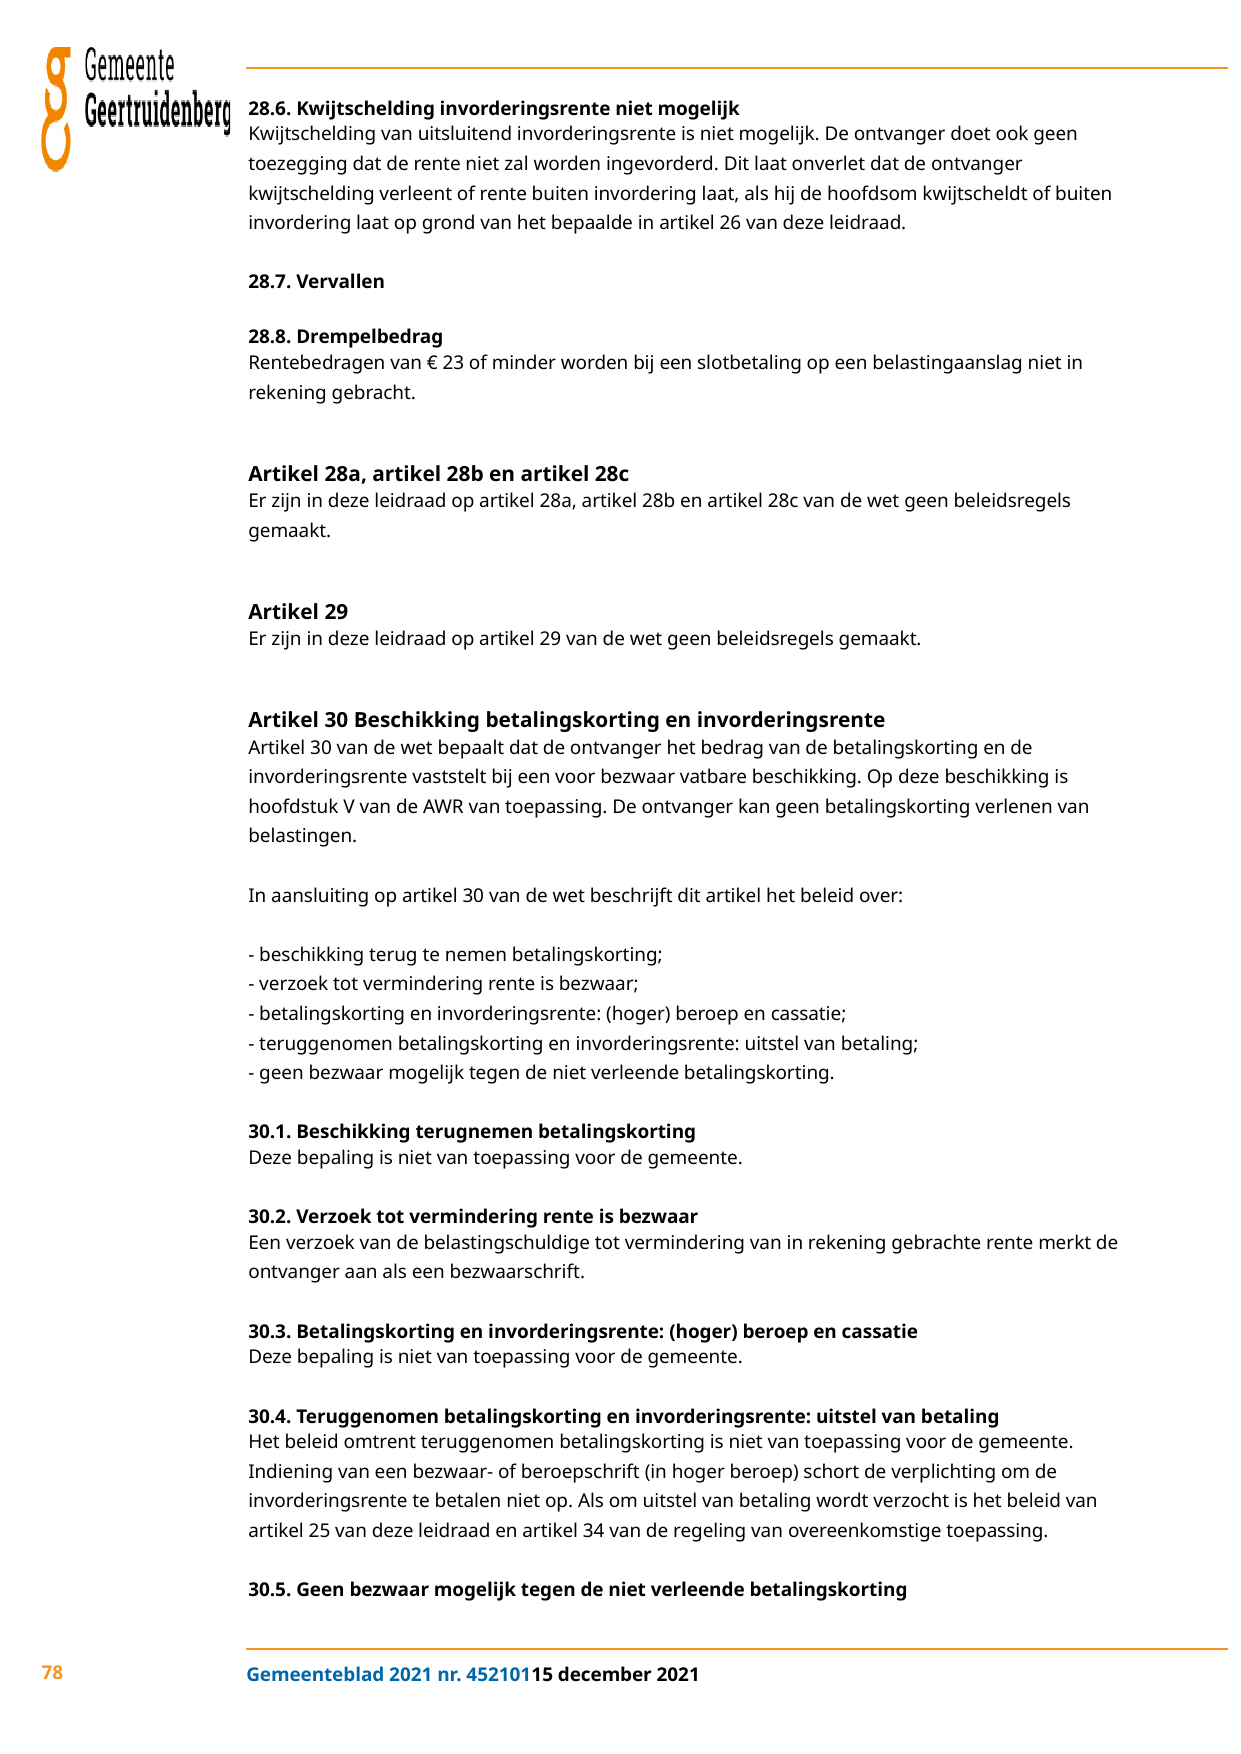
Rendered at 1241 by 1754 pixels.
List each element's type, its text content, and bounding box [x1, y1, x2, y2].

text In aansluiting op artikel 30 van de wet beschrijft dit artikel het beleid over: [248, 882, 1152, 908]
text Indiening van een bezwaar- of beroepschrift (in hoger beroep) schort de verplichting om de invorderingsrente te betalen niet op. Als om uitstel van betaling wordt verzocht is het beleid van artikel 25 van deze leidraad en artikel 34 van de regeling van overeenkomstige toepassing. [248, 1458, 1152, 1543]
picture [41, 47, 231, 172]
text Rentebedragen van € 23 of minder worden bij een slotbetaling op een belastingaanslag niet in rekening gebracht. [248, 349, 1152, 405]
text - verzoek tot vermindering rente is bezwaar; [248, 971, 1152, 996]
text 30.4. Teruggenomen betalingskorting en invorderingsrente: uitstel van betaling [248, 1403, 1152, 1428]
text - teruggenomen betalingskorting en invorderingsrente: uitstel van betaling; [248, 1030, 1152, 1056]
text Kwijtschelding van uitsluitend invorderingsrente is niet mogelijk. De ontvanger doet ook geen toezegging dat de rente niet zal worden ingevorderd. Dit laat onverlet dat de ontvanger kwijtschelding verleent of rente buiten invordering laat, als hij de hoofdsom kwijtscheldt of buiten invordering laat op grond van het bepaalde in artikel 26 van deze leidraad. [248, 121, 1152, 235]
text Artikel 28a, artikel 28b en artikel 28c [248, 459, 1152, 487]
text Een verzoek van de belastingschuldige tot vermindering van in rekening gebrachte rente merkt de ontvanger aan als een bezwaarschrift. [248, 1229, 1152, 1284]
text 28.7. Vervallen [248, 268, 1152, 294]
text Artikel 30 van de wet bepaalt dat de ontvanger het bedrag van de betalingskorting en de invorderingsrente vaststelt bij een voor bezwaar vatbare beschikking. Op deze beschikking is hoofdstuk V van de AWR van toepassing. De ontvanger kan geen betalingskorting verlenen van belastingen. [248, 734, 1152, 848]
text Het beleid omtrent teruggenomen betalingskorting is niet van toepassing voor de gemeente. [248, 1428, 1152, 1454]
text Er zijn in deze leidraad op artikel 29 van de wet geen beleidsregels gemaakt. [248, 626, 1152, 651]
text 30.5. Geen bezwaar mogelijk tegen de niet verleende betalingskorting [248, 1576, 1152, 1602]
text Deze bepaling is niet van toepassing voor de gemeente. [248, 1344, 1152, 1369]
text Deze bepaling is niet van toepassing voor de gemeente. [248, 1144, 1152, 1170]
text Er zijn in deze leidraad op artikel 28a, artikel 28b en artikel 28c van de wet geen beleidsregels gemaakt. [248, 487, 1152, 543]
text 28.6. Kwijtschelding invorderingsrente niet mogelijk [248, 95, 1152, 121]
text Artikel 29 [248, 597, 1152, 626]
text - beschikking terug te nemen betalingskorting; [248, 941, 1152, 967]
text 28.8. Drempelbedrag [248, 324, 1152, 349]
text - geen bezwaar mogelijk tegen de niet verleende betalingskorting. [248, 1059, 1152, 1085]
text Artikel 30 Beschikking betalingskorting en invorderingsrente [248, 706, 1152, 734]
text 30.2. Verzoek tot vermindering rente is bezwaar [248, 1203, 1152, 1229]
text 30.1. Beschikking terugnemen betalingskorting [248, 1118, 1152, 1144]
text 30.3. Betalingskorting en invorderingsrente: (hoger) beroep en cassatie [248, 1318, 1152, 1344]
text - betalingskorting en invorderingsrente: (hoger) beroep en cassatie; [248, 1000, 1152, 1026]
